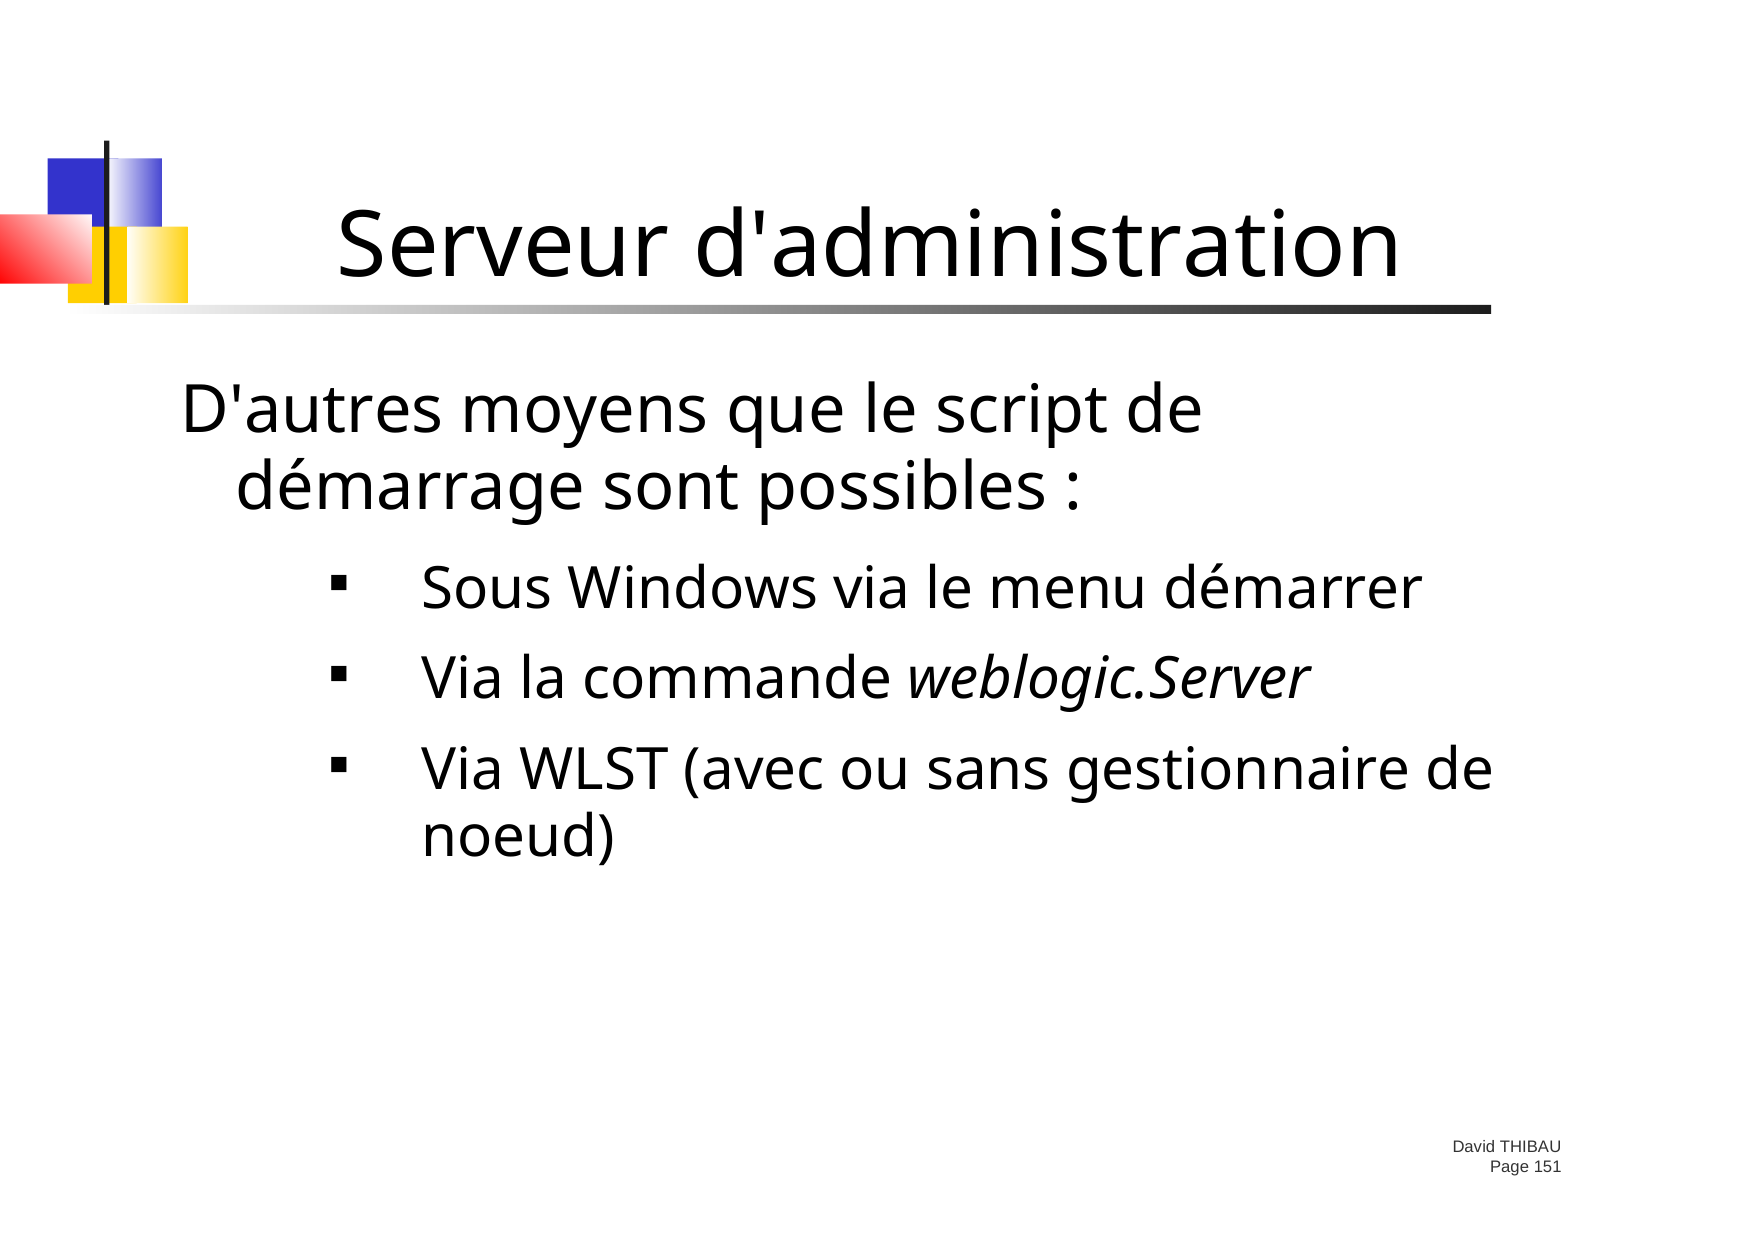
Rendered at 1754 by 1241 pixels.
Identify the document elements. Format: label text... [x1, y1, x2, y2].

list D'autres moyens que le script de démarrage sont possibles : Sous Windows via le menu démarrer Via la commande weblogic.Server Via WLST (avec ou sans gestionnaire de noeud) [179, 371, 1563, 1064]
title Serveur d'administration [179, 147, 1563, 344]
